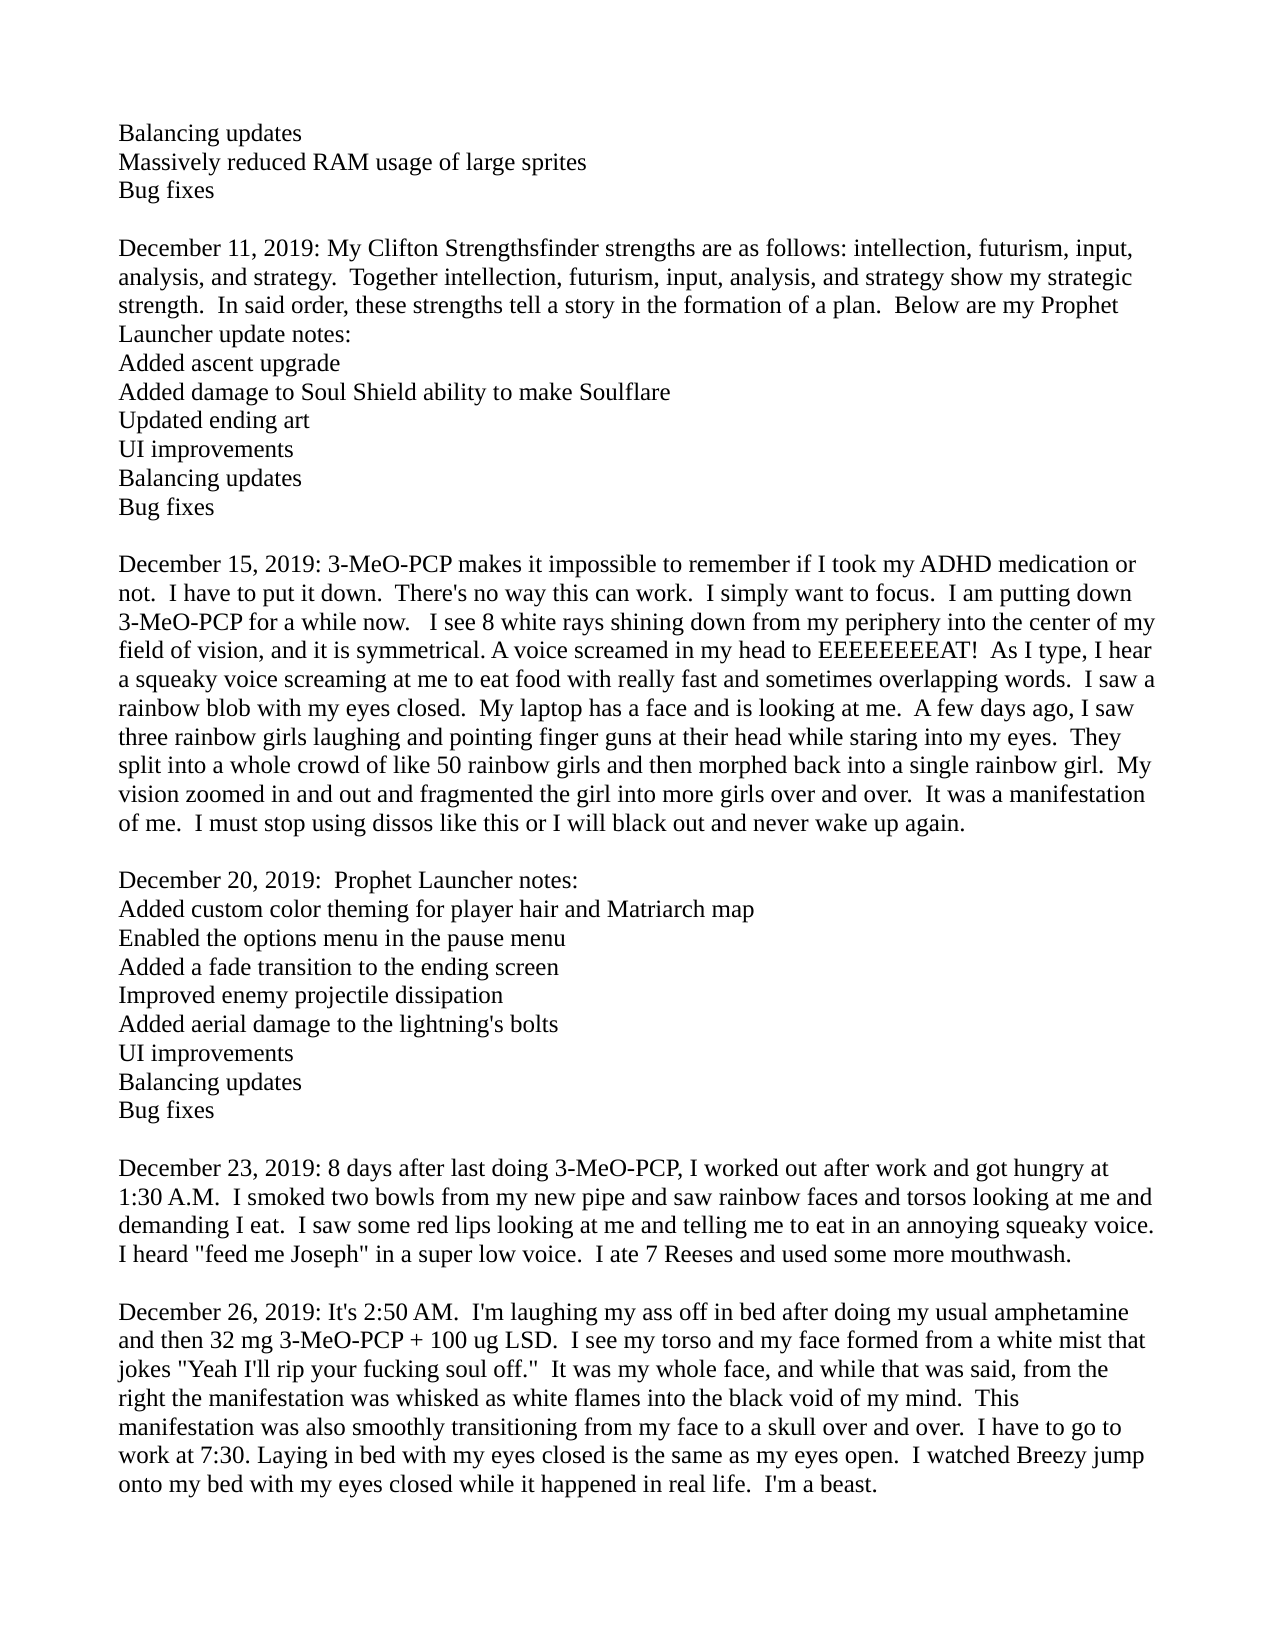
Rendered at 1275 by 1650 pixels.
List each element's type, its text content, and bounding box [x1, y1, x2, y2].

text Updated ending art [118, 406, 1157, 434]
text Added a fade transition to the ending screen [118, 952, 1157, 981]
text Bug fixes [118, 492, 1157, 521]
text UI improvements [118, 1038, 1157, 1067]
text UI improvements [118, 434, 1157, 463]
text December 26, 2019: It's 2:50 AM. I'm laughing my ass off in bed after doing my usual amphetamine and then 32 mg 3-MeO-PCP + 100 ug LSD. I see my torso and my face formed from a white mist that jokes "Yeah I'll rip your fucking soul off." It was my whole face, and while that was said, from the right the manifestation was whisked as white flames into the black void of my mind. This manifestation was also smoothly transitioning from my face to a skull over and over. I have to go to work at 7:30. Laying in bed with my eyes closed is the same as my eyes open. I watched Breezy jump onto my bed with my eyes closed while it happened in real life. I'm a beast. [118, 1297, 1157, 1498]
text Added aerial damage to the lightning's bolts [118, 1009, 1157, 1038]
text Added damage to Soul Shield ability to make Soulflare [118, 377, 1157, 406]
text Added custom color theming for player hair and Matriarch map [118, 894, 1157, 923]
text December 15, 2019: 3-MeO-PCP makes it impossible to remember if I took my ADHD medication or not. I have to put it down. There's no way this can work. I simply want to focus. I am putting down 3-MeO-PCP for a while now. I see 8 white rays shining down from my periphery into the center of my field of vision, and it is symmetrical. A voice screamed in my head to EEEEEEEEAT! As I type, I hear a squeaky voice screaming at me to eat food with really fast and sometimes overlapping words. I saw a rainbow blob with my eyes closed. My laptop has a face and is looking at me. A few days ago, I saw three rainbow girls laughing and pointing finger guns at their head while staring into my eyes. They split into a whole crowd of like 50 rainbow girls and then morphed back into a single rainbow girl. My vision zoomed in and out and fragmented the girl into more girls over and over. It was a manifestation of me. I must stop using dissos like this or I will black out and never wake up again. [118, 549, 1157, 837]
text Added ascent upgrade [118, 348, 1157, 377]
text Balancing updates [118, 463, 1157, 492]
text December 23, 2019: 8 days after last doing 3-MeO-PCP, I worked out after work and got hungry at 1:30 A.M. I smoked two bowls from my new pipe and saw rainbow faces and torsos looking at me and demanding I eat. I saw some red lips looking at me and telling me to eat in an annoying squeaky voice. I heard "feed me Joseph" in a super low voice. I ate 7 Reeses and used some more mouthwash. [118, 1153, 1157, 1268]
text Improved enemy projectile dissipation [118, 981, 1157, 1009]
text Enabled the options menu in the pause menu [118, 923, 1157, 952]
text Balancing updates [118, 1067, 1157, 1096]
text December 20, 2019: Prophet Launcher notes: [118, 866, 1157, 894]
text Balancing updates [118, 118, 1157, 147]
text Bug fixes [118, 1096, 1157, 1124]
text Massively reduced RAM usage of large sprites [118, 147, 1157, 176]
text Bug fixes [118, 176, 1157, 204]
text December 11, 2019: My Clifton Strengthsfinder strengths are as follows: intellection, futurism, input, analysis, and strategy. Together intellection, futurism, input, analysis, and strategy show my strategic strength. In said order, these strengths tell a story in the formation of a plan. Below are my Prophet Launcher update notes: [118, 233, 1157, 348]
